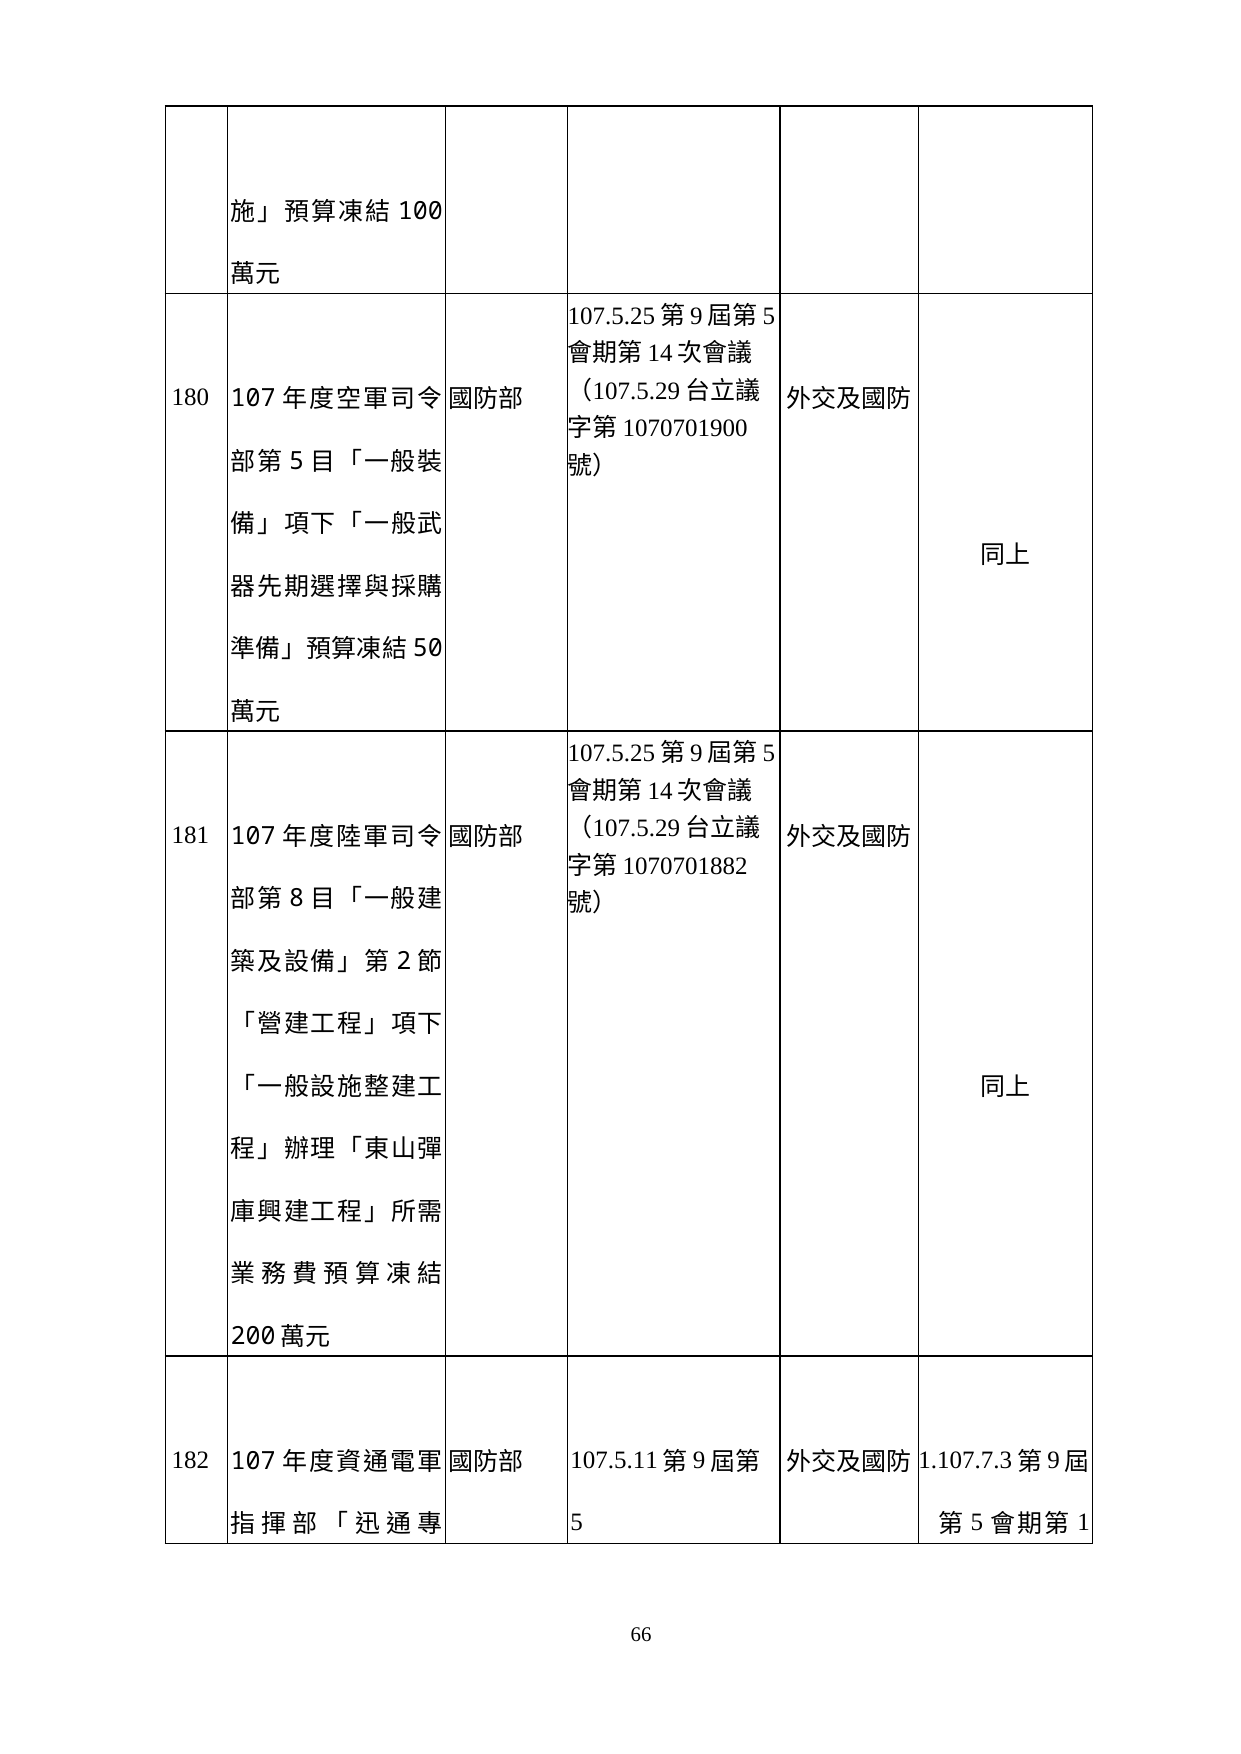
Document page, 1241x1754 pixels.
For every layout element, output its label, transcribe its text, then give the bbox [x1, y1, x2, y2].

table_cell 同上 [919, 294, 1092, 730]
table_cell 國防部 [446, 732, 567, 1355]
table_cell 107.5.25第9屆第5 會期第14次會議（107.5.29台立議 字第1070701900號） [568, 294, 779, 730]
table_cell 同上 [919, 732, 1092, 1355]
table_cell 107.5.11第9屆第5 [568, 1357, 779, 1543]
table_cell 107年度陸軍司令部第8目「一般建築及設備」第2節「營建工程」項下「一般設施整建工程」辦理「東山彈庫興建工程」所需業務費預算凍結200萬元 [228, 732, 445, 1355]
table_cell 107年度空軍司令部第5目「一般裝備」項下「一般武器先期選擇與採購準備」預算凍結50萬元 [228, 294, 445, 730]
table_cell [166, 107, 227, 293]
table_cell 107年度資通電軍指揮部「迅通專 [228, 1357, 445, 1543]
table_cell 外交及國防 [781, 732, 918, 1355]
table_cell [166, 294, 227, 730]
table_cell 1.107.7.3第9屆第5會期第1 [919, 1357, 1092, 1543]
table_cell 國防部 [446, 1357, 567, 1543]
table_cell 施」預算凍結100萬元 [228, 107, 445, 293]
table_cell 國防部 [446, 294, 567, 730]
table_cell [568, 107, 779, 293]
table_cell [166, 732, 227, 1355]
table_cell [446, 107, 567, 293]
table_cell 外交及國防 [781, 294, 918, 730]
table_cell [781, 107, 918, 293]
table_cell [919, 107, 1092, 293]
table_cell 107.5.25第9屆第5 會期第14次會議（107.5.29台立議 字第1070701882號） [568, 732, 779, 1355]
table_cell [166, 1357, 227, 1543]
table_cell 外交及國防 [781, 1357, 918, 1543]
